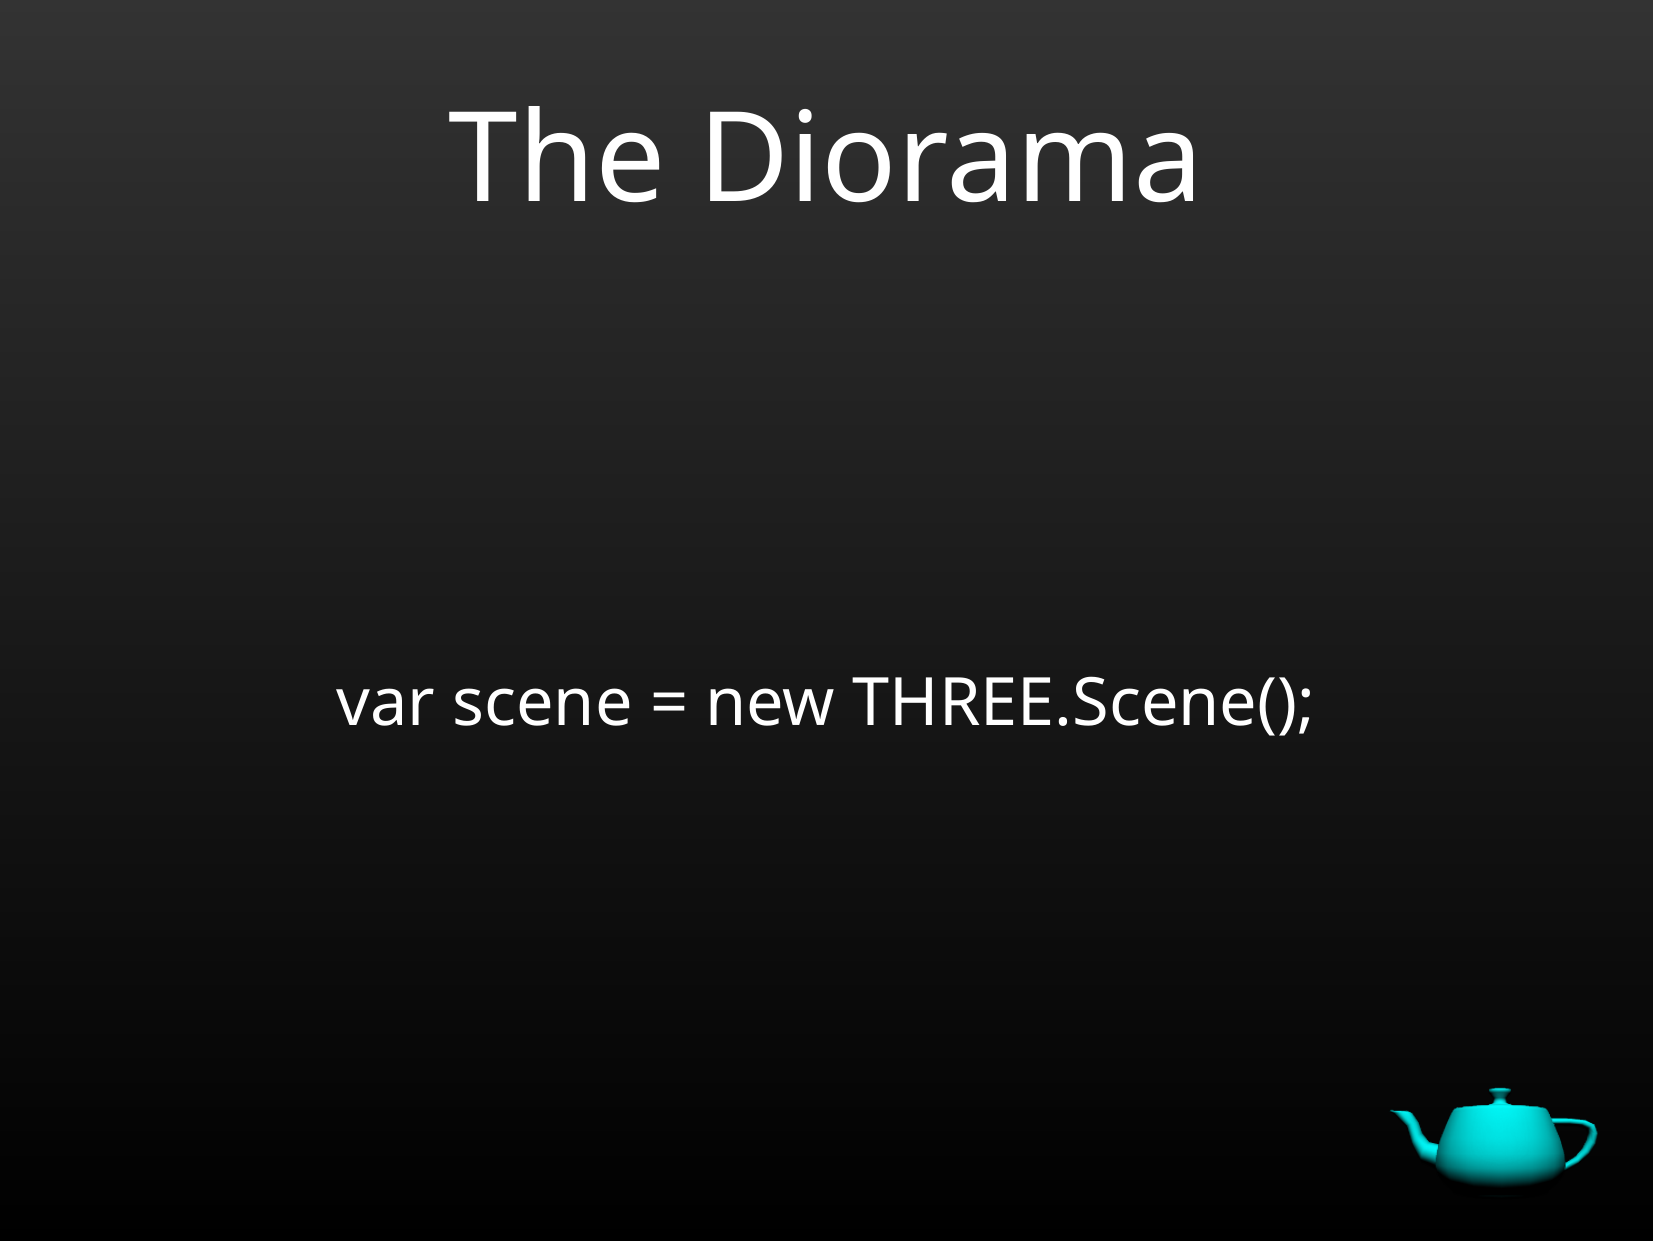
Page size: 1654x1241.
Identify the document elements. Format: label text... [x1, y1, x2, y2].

title The Diorama [82, 56, 1571, 250]
picture [1387, 1085, 1600, 1201]
subtitle var scene = new THREE.Scene(); [82, 290, 1571, 1109]
